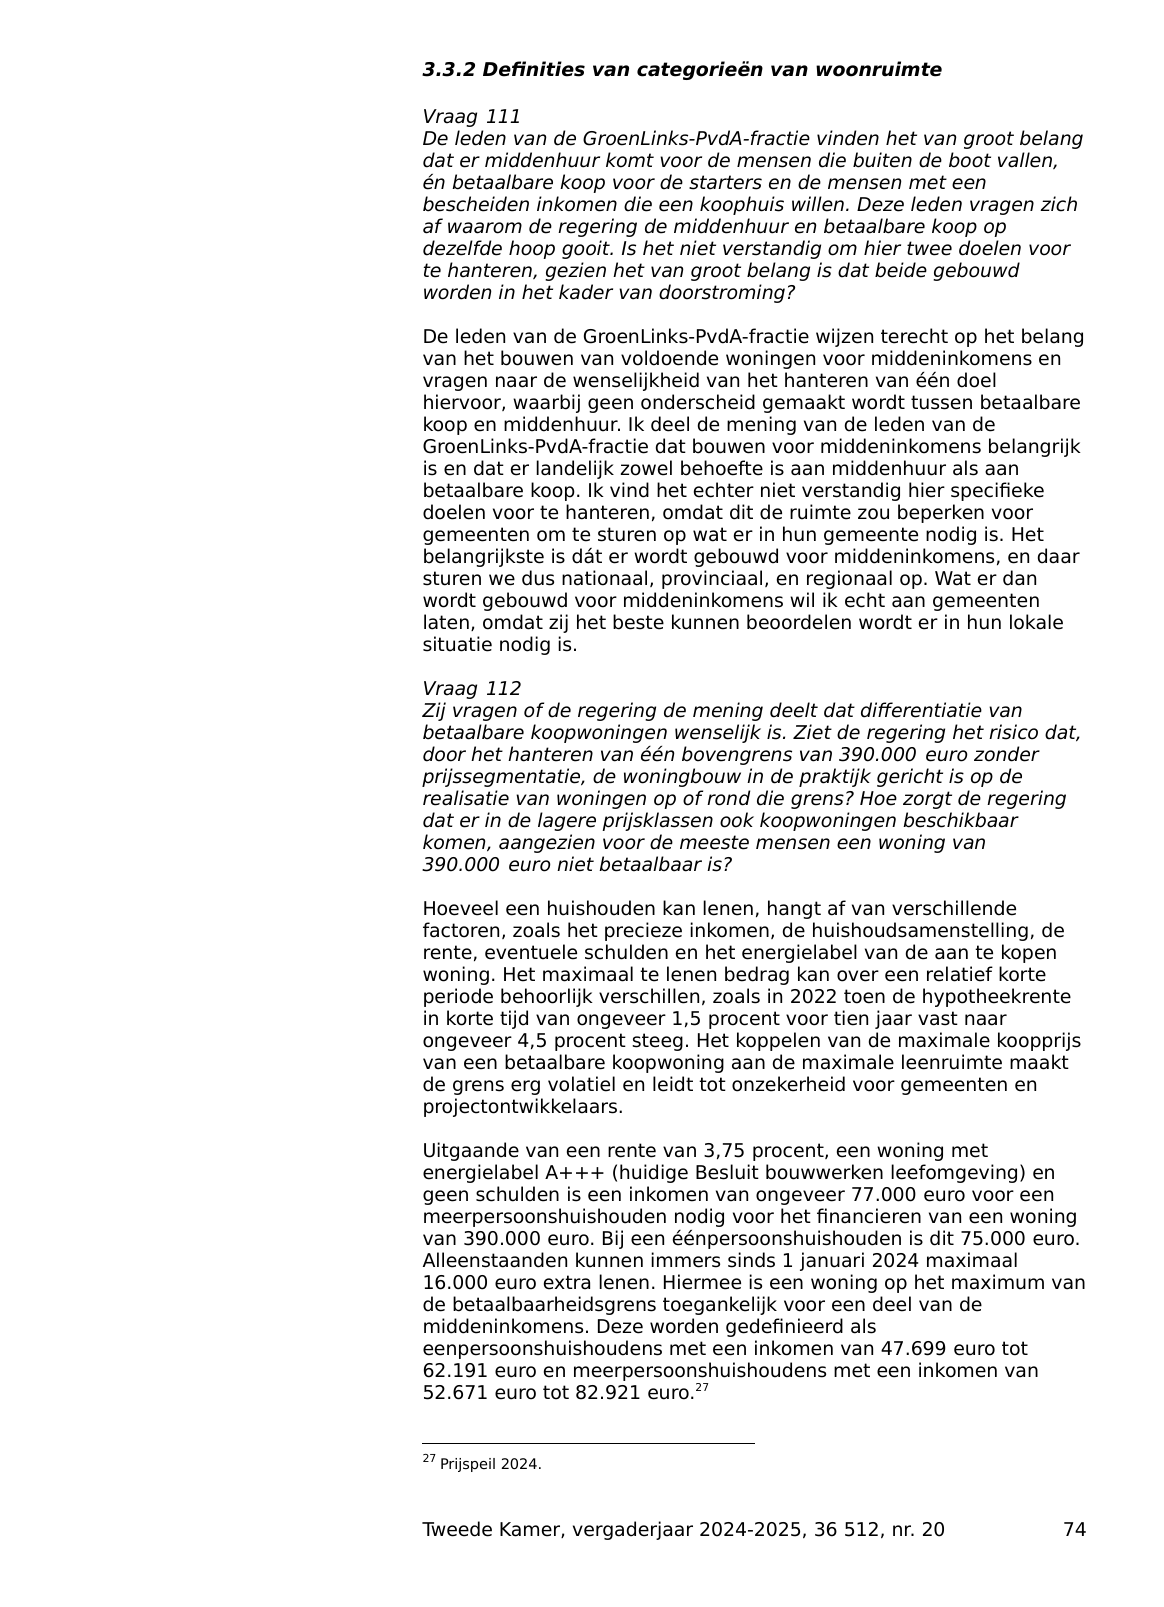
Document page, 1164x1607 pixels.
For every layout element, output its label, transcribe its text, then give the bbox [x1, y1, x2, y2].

text Prijspeil 2024. [422, 1452, 1087, 1474]
subtitle 3.3.2 Definities van categorieën van woonruimte [422, 59, 1087, 81]
text De leden van de GroenLinks-PvdA-fractie vinden het van groot belang dat er middenhuur komt voor de mensen die buiten de boot vallen, én betaalbare koop voor de starters en de mensen met een bescheiden inkomen die een koophuis willen. Deze leden vragen zich af waarom de regering de middenhuur en betaalbare koop op dezelfde hoop gooit. Is het niet verstandig om hier twee doelen voor te hanteren, gezien het van groot belang is dat beide gebouwd worden in het kader van doorstroming? [422, 128, 1087, 304]
text Vraag 112 [422, 678, 1087, 700]
text Hoeveel een huishouden kan lenen, hangt af van verschillende factoren, zoals het precieze inkomen, de huishoudsamenstelling, de rente, eventuele schulden en het energielabel van de aan te kopen woning. Het maximaal te lenen bedrag kan over een relatief korte periode behoorlijk verschillen, zoals in 2022 toen de hypotheekrente in korte tijd van ongeveer 1,5 procent voor tien jaar vast naar ongeveer 4,5 procent steeg. Het koppelen van de maximale koopprijs van een betaalbare koopwoning aan de maximale leenruimte maakt de grens erg volatiel en leidt tot onzekerheid voor gemeenten en projectontwikkelaars. [422, 898, 1087, 1118]
text Zij vragen of de regering de mening deelt dat differentiatie van betaalbare koopwoningen wenselijk is. Ziet de regering het risico dat, door het hanteren van één bovengrens van 390.000 euro zonder prijssegmentatie, de woningbouw in de praktijk gericht is op de realisatie van woningen op of rond die grens? Hoe zorgt de regering dat er in de lagere prijsklassen ook koopwoningen beschikbaar komen, aangezien voor de meeste mensen een woning van 390.000 euro niet betaalbaar is? [422, 700, 1087, 876]
text De leden van de GroenLinks-PvdA-fractie wijzen terecht op het belang van het bouwen van voldoende woningen voor middeninkomens en vragen naar de wenselijkheid van het hanteren van één doel hiervoor, waarbij geen onderscheid gemaakt wordt tussen betaalbare koop en middenhuur. Ik deel de mening van de leden van de GroenLinks-PvdA-fractie dat bouwen voor middeninkomens belangrijk is en dat er landelijk zowel behoefte is aan middenhuur als aan betaalbare koop. Ik vind het echter niet verstandig hier specifieke doelen voor te hanteren, omdat dit de ruimte zou beperken voor gemeenten om te sturen op wat er in hun gemeente nodig is. Het belangrijkste is dát er wordt gebouwd voor middeninkomens, en daar sturen we dus nationaal, provinciaal, en regionaal op. Wat er dan wordt gebouwd voor middeninkomens wil ik echt aan gemeenten laten, omdat zij het beste kunnen beoordelen wordt er in hun lokale situatie nodig is. [422, 326, 1087, 656]
text Uitgaande van een rente van 3,75 procent, een woning met energielabel A+++ (huidige Besluit bouwwerken leefomgeving) en geen schulden is een inkomen van ongeveer 77.000 euro voor een meerpersoonshuishouden nodig voor het financieren van een woning van 390.000 euro. Bij een éénpersoonshuishouden is dit 75.000 euro. Alleenstaanden kunnen immers sinds 1 januari 2024 maximaal 16.000 euro extra lenen. Hiermee is een woning op het maximum van de betaalbaarheidsgrens toegankelijk voor een deel van de middeninkomens. Deze worden gedefinieerd als eenpersoonshuishoudens met een inkomen van 47.699 euro tot 62.191 euro en meerpersoonshuishoudens met een inkomen van 52.671 euro tot 82.921 euro. [422, 1140, 1087, 1404]
text Vraag 111 [422, 106, 1087, 128]
